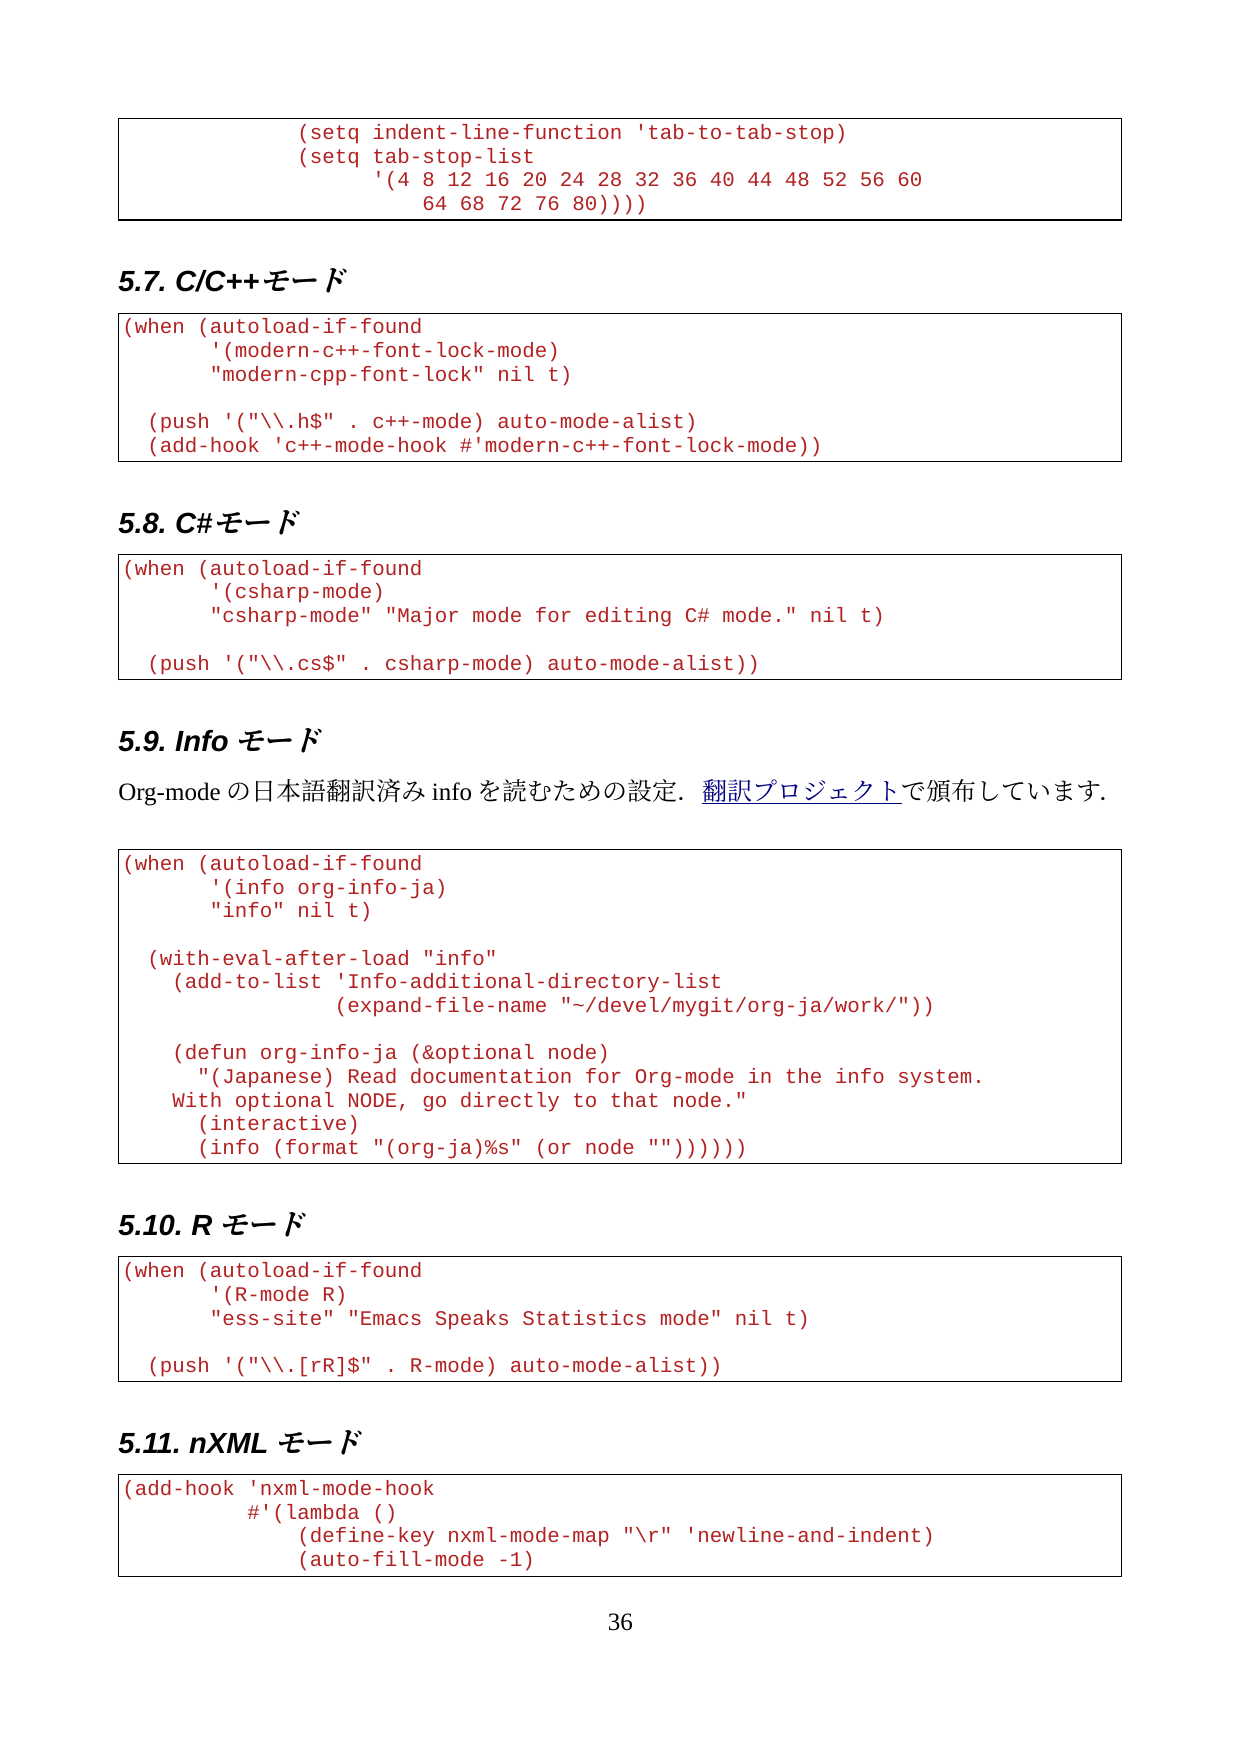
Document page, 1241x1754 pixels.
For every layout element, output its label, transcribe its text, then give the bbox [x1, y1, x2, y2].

text '(4 8 12 16 20 24 28 32 36 40 44 48 52 56 60 [119, 165, 1121, 189]
text (defun org-info-ja (&optional node) [119, 1038, 1121, 1062]
text (setq tab-stop-list [119, 142, 1121, 165]
text Org-mode の日本語翻訳済みinfoを読むための設定．翻訳プロジェクトで頒布しています． [118, 772, 1122, 837]
text (auto-fill-mode -1) [119, 1545, 1121, 1576]
text (push '("\\.[rR]$" . R-mode) auto-mode-alist)) [119, 1351, 1121, 1381]
text With optional NODE, go directly to that node." [119, 1086, 1121, 1109]
subtitle Infoモード [118, 717, 1122, 759]
text "modern-cpp-font-lock" nil t) [119, 360, 1121, 383]
text (with-eval-after-load "info" [119, 944, 1121, 967]
subtitle Rモード [118, 1202, 1122, 1244]
text "info" nil t) [119, 896, 1121, 920]
text (interactive) [119, 1109, 1121, 1133]
text "(Japanese) Read documentation for Org-mode in the info system. [119, 1062, 1121, 1086]
text (define-key nxml-mode-map "\r" 'newline-and-indent) [119, 1521, 1121, 1545]
text '(R-mode R) [119, 1280, 1121, 1303]
text #'(lambda () [119, 1498, 1121, 1521]
text '(modern-c++-font-lock-mode) [119, 336, 1121, 360]
subtitle C#モード [118, 499, 1122, 541]
text (when (autoload-if-found [119, 850, 1121, 873]
text (expand-file-name "~/devel/mygit/org-ja/work/")) [119, 991, 1121, 1015]
text (add-hook 'c++-mode-hook #'modern-c++-font-lock-mode)) [119, 431, 1121, 461]
text "csharp-mode" "Major mode for editing C# mode." nil t) [119, 601, 1121, 625]
text 64 68 72 76 80)))) [119, 189, 1121, 219]
text (push '("\\.cs$" . csharp-mode) auto-mode-alist)) [119, 648, 1121, 679]
text "ess-site" "Emacs Speaks Statistics mode" nil t) [119, 1303, 1121, 1327]
text (add-hook 'nxml-mode-hook [119, 1475, 1121, 1498]
text (when (autoload-if-found [119, 1257, 1121, 1280]
text (setq indent-line-function 'tab-to-tab-stop) [119, 119, 1121, 142]
subtitle nXMLモード [118, 1420, 1122, 1462]
subtitle C/C++モード [118, 258, 1122, 300]
text (when (autoload-if-found [119, 314, 1121, 336]
text (push '("\\.h$" . c++-mode) auto-mode-alist) [119, 407, 1121, 431]
text '(csharp-mode) [119, 578, 1121, 601]
text (info (format "(org-ja)%s" (or node "")))))) [119, 1133, 1121, 1163]
text '(info org-info-ja) [119, 873, 1121, 896]
text (when (autoload-if-found [119, 555, 1121, 578]
text (add-to-list 'Info-additional-directory-list [119, 967, 1121, 991]
